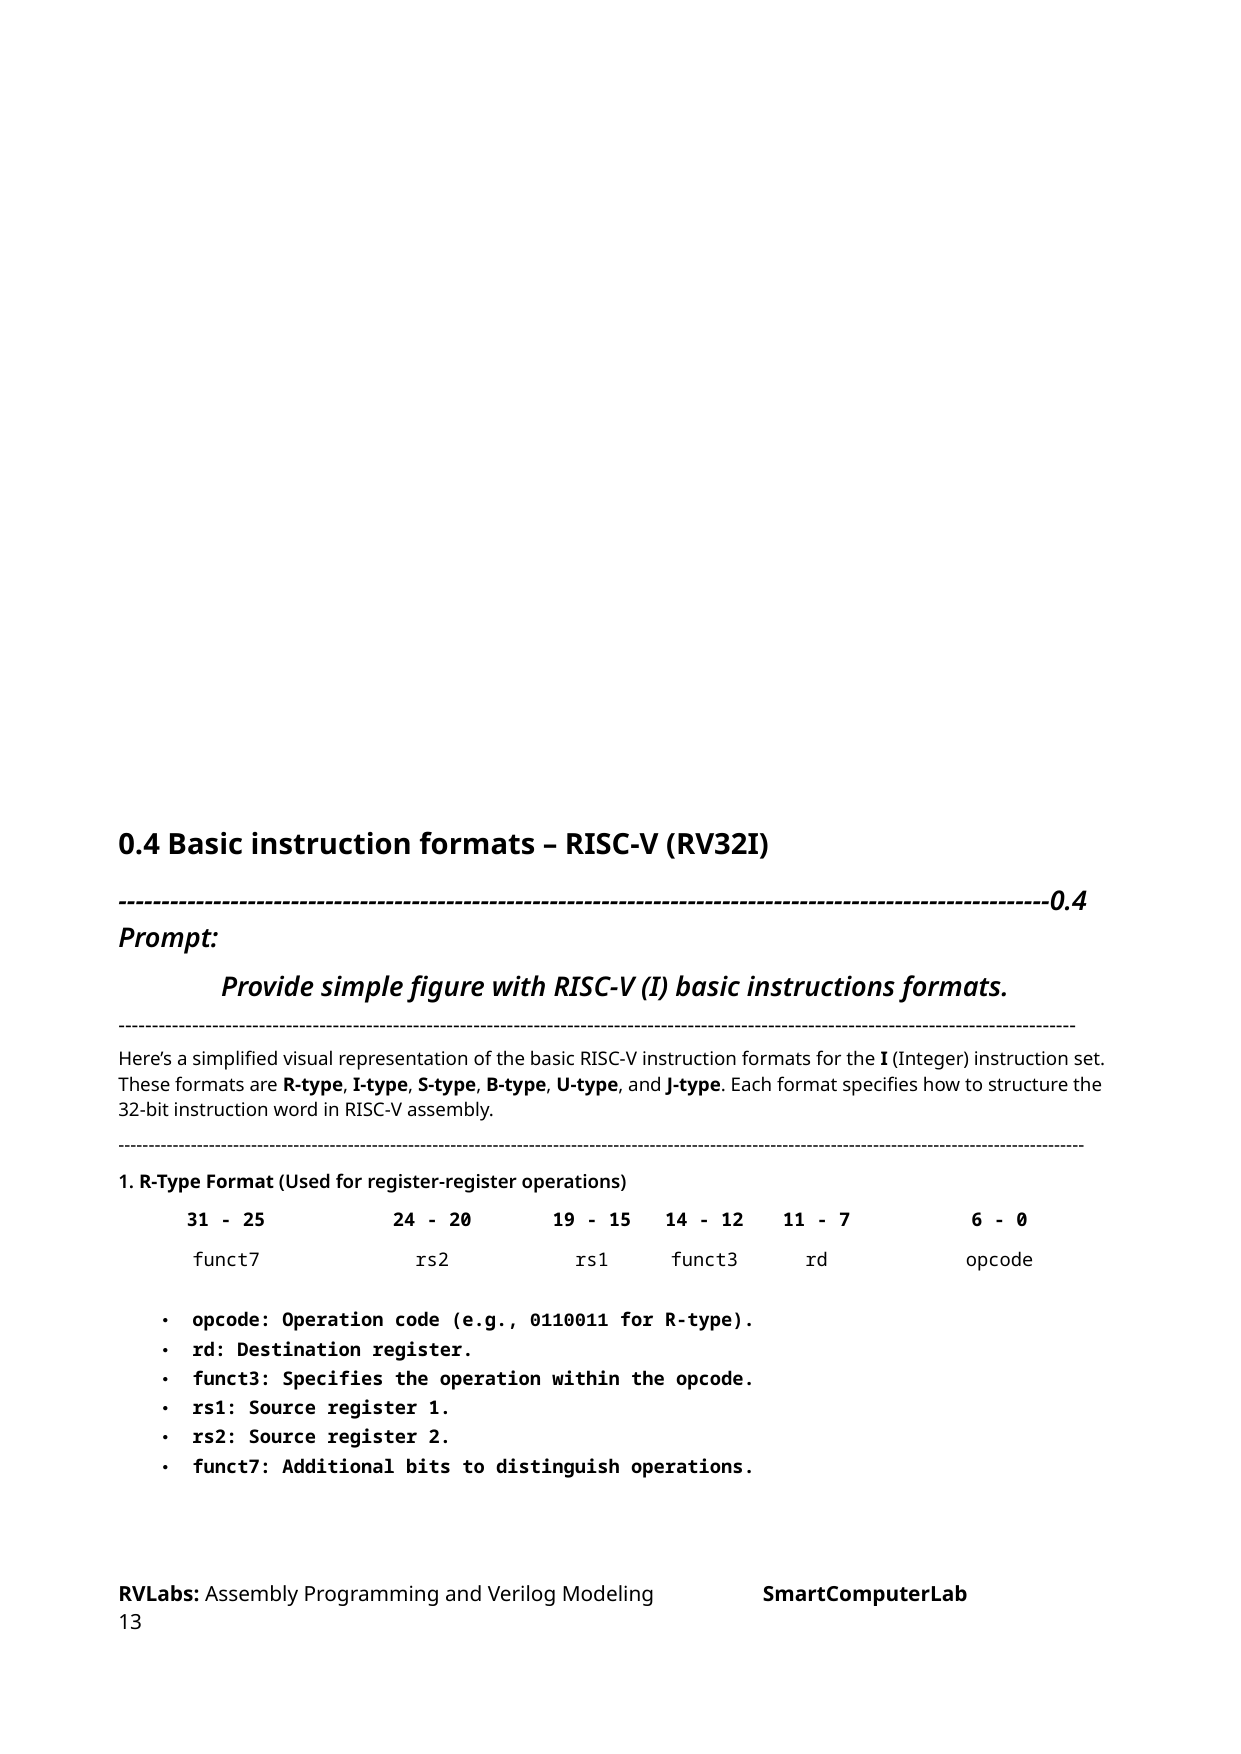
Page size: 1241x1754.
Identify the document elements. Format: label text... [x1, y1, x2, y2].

table_cell rs2 [333, 1240, 531, 1280]
table_cell funct7 [118, 1240, 333, 1280]
subtitle 0.4 Basic instruction formats – RISC-V (RV32I) [118, 824, 1122, 863]
text Provide simple figure with RISC-V (I) basic instructions formats. [118, 967, 1122, 1004]
table_header 11 - 7 [756, 1200, 877, 1240]
table_cell rs1 [531, 1240, 652, 1280]
table_header 14 - 12 [653, 1200, 756, 1240]
table_cell opcode [877, 1240, 1121, 1280]
list funct7: Additional bits to distinguish operations. [162, 1453, 1122, 1479]
table_header 31 - 25 [118, 1200, 333, 1240]
table_cell rd [756, 1240, 877, 1280]
text ---------------------------------------------------------------------------------------------------------------------------------------------------------------- [118, 1131, 1122, 1157]
table_header 24 - 20 [333, 1200, 531, 1240]
subtitle 1. R-Type Format (Used for register-register operations) [118, 1168, 1122, 1194]
text ----------------------------------------------------------------------------------------------------------------------------------------------- [118, 1010, 1122, 1039]
table_header 6 - 0 [877, 1200, 1121, 1240]
list funct3: Specifies the operation within the opcode. [162, 1365, 1122, 1391]
list rs1: Source register 1. [162, 1394, 1122, 1420]
text ------------------------------------------------------------------------------------------------------------0.4 Prompt: [118, 882, 1122, 956]
list rs2: Source register 2. [162, 1424, 1122, 1449]
list opcode: Operation code (e.g., 0110011 for R-type). [162, 1306, 1122, 1332]
table_header 19 - 15 [531, 1200, 652, 1240]
table_cell funct3 [653, 1240, 756, 1280]
text Here’s a simplified visual representation of the basic RISC-V instruction formats for the I (Integer) instruction set. These formats are R-type, I-type, S-type, B-type, U-type, and J-type. Each format specifies how to structure the 32-bit instruction word in RISC-V assembly. [118, 1046, 1122, 1122]
list rd: Destination register. [162, 1336, 1122, 1362]
